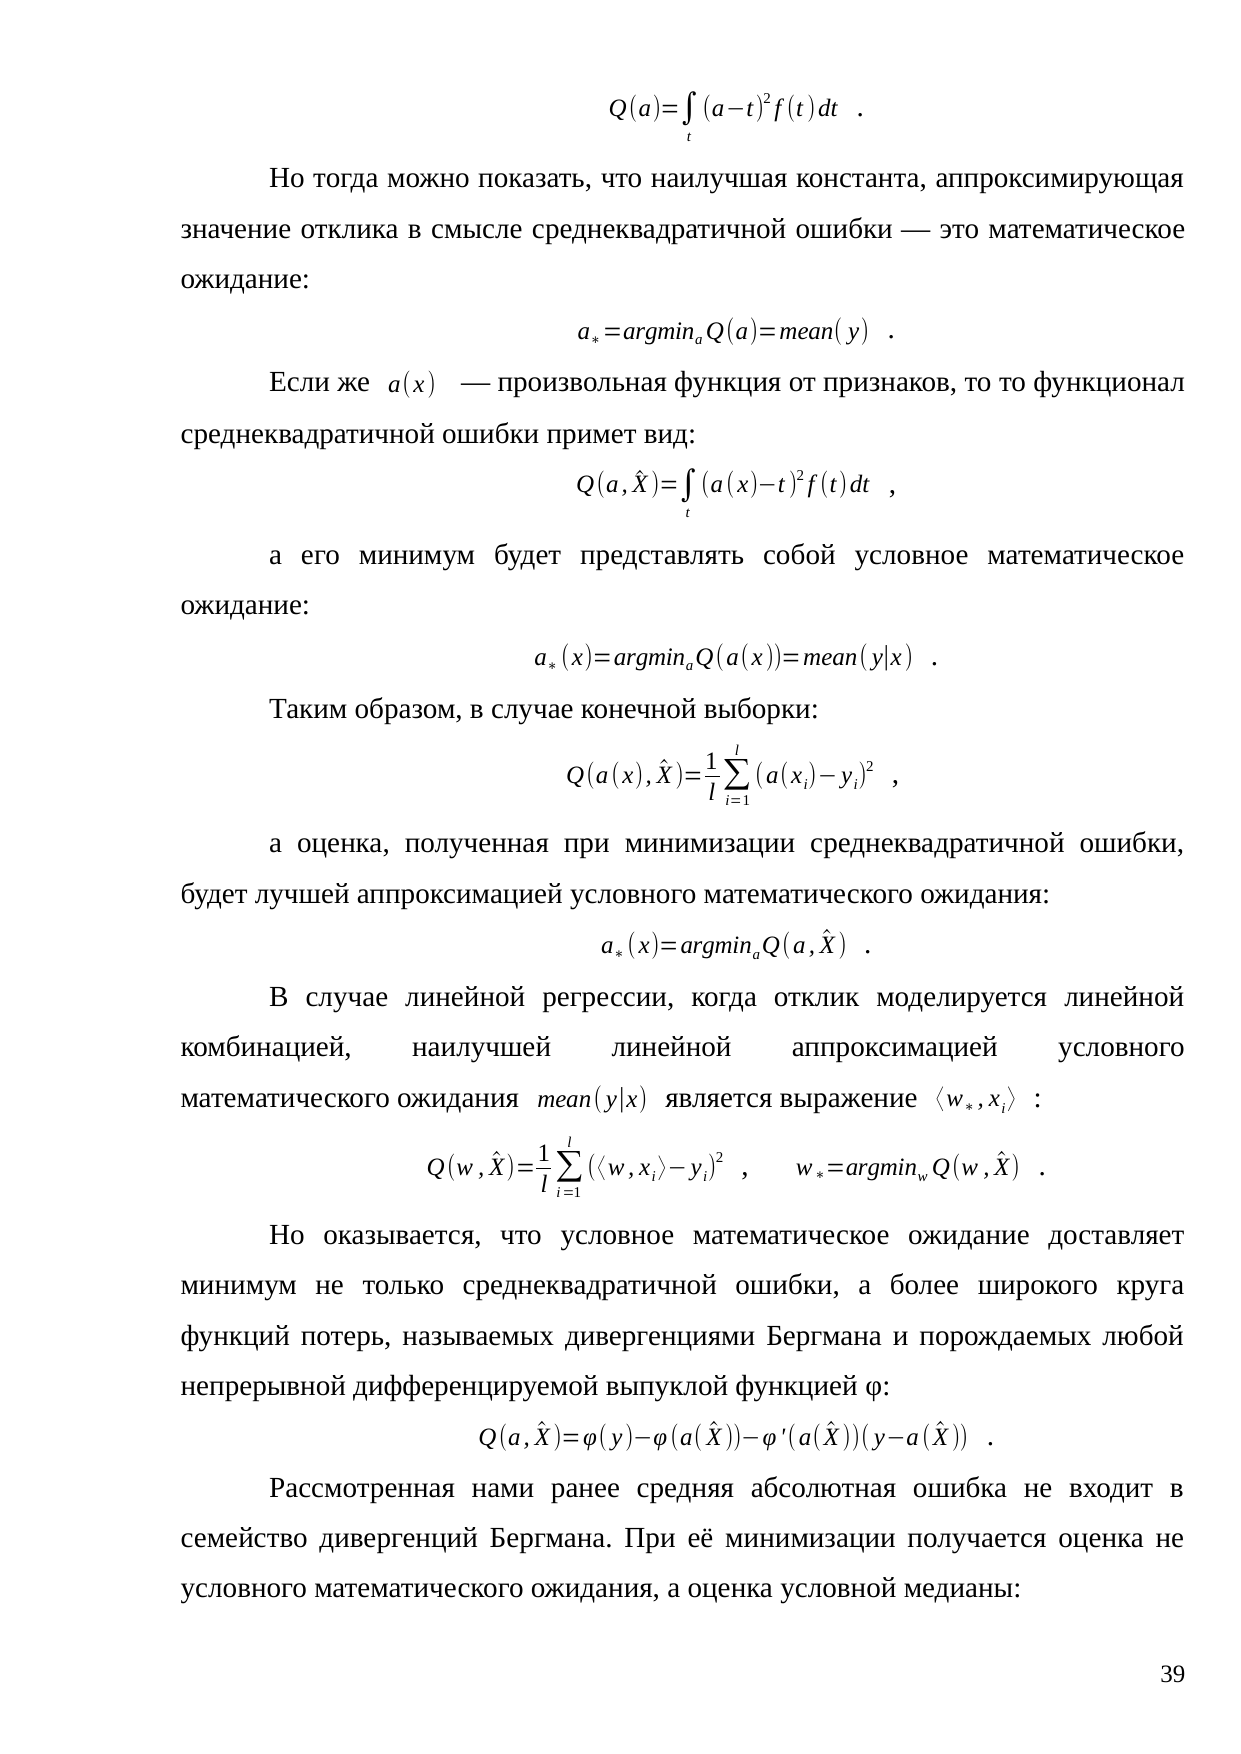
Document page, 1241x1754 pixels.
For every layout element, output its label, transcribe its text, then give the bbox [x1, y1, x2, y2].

text Рассмотренная нами ранее средняя абсолютная ошибка не входит в семейство дивергенций Бергмана. При её минимизации получается оценка не условного математического ожидания, а оценка условной медианы: [180, 1470, 1185, 1604]
text , [180, 741, 1185, 809]
text В случае линейной регрессии, когда отклик моделируется линейной комбинацией, наилучшей линейной аппроксимацией условного математического ожиданияявляется выражение: [180, 979, 1185, 1116]
text , . [180, 1133, 1185, 1200]
text а его минимум будет представлять собой условное математическое ожидание: [180, 537, 1185, 621]
text . [180, 89, 1185, 144]
text Если же — произвольная функция от признаков, то то функционал среднеквадратичной ошибки примет вид: [180, 364, 1185, 449]
text . [180, 311, 1185, 348]
text . [180, 926, 1185, 962]
text Но оказывается, что условное математическое ожидание доставляет минимум не только среднеквадратичной ошибки, а более широкого круга функций потерь, называемых дивергенциями Бергмана и порождаемых любой непрерывной дифференцируемой выпуклой функцией φ: [180, 1217, 1185, 1402]
text Но тогда можно показать, что наилучшая константа, аппроксимирующая значение отклика в смысле среднеквадратичной ошибки — это математическое ожидание: [180, 160, 1185, 294]
text Таким образом, в случае конечной выборки: [180, 691, 1185, 724]
text а оценка, полученная при минимизации среднеквадратичной ошибки, будет лучшей аппроксимацией условного математического ожидания: [180, 825, 1185, 909]
text . [180, 1418, 1185, 1453]
text . [180, 638, 1185, 674]
text , [180, 466, 1185, 520]
